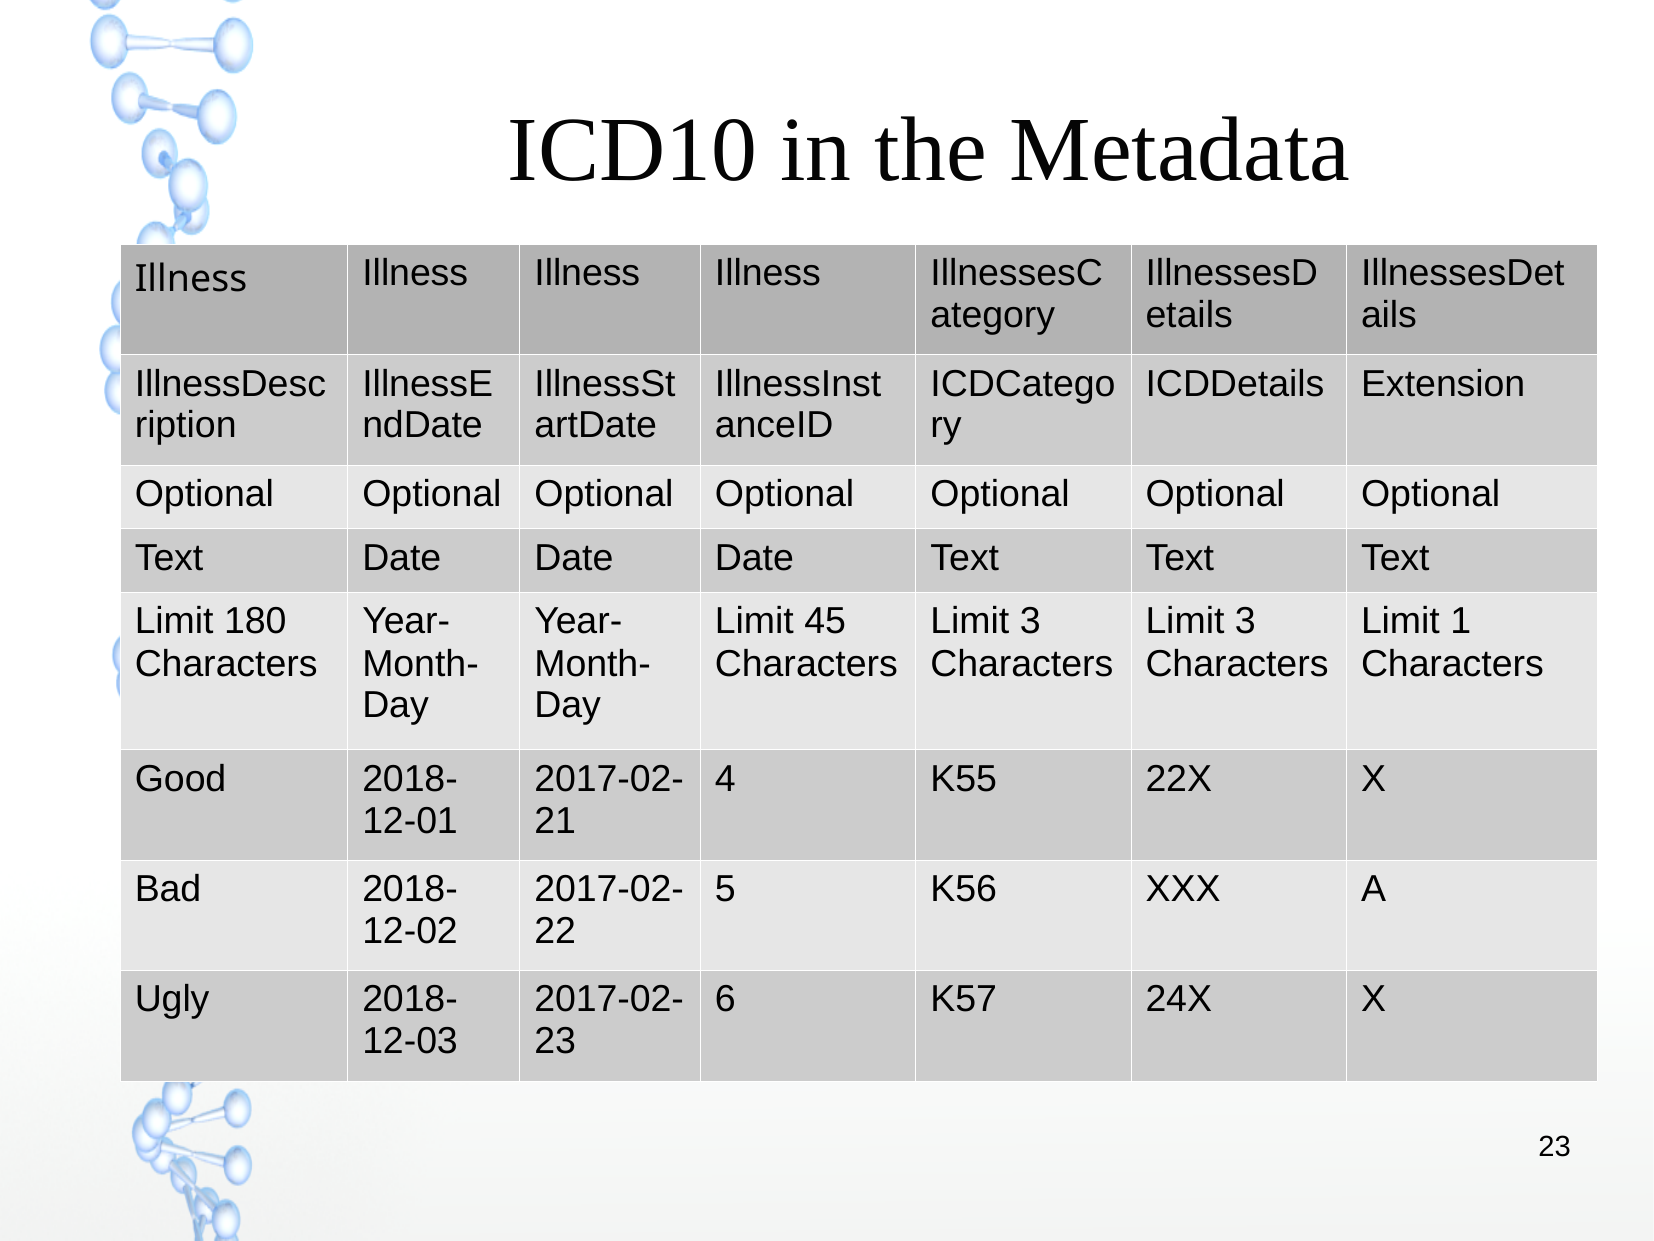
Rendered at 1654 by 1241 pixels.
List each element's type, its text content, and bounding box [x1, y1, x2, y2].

table_cell 2017-02-22 [520, 861, 700, 970]
table_cell K57 [916, 971, 1131, 1081]
table_cell Extension [1347, 355, 1597, 465]
table_cell Year-Month-Day [348, 593, 519, 749]
table_cell Good [121, 750, 347, 860]
table_cell K55 [916, 750, 1131, 860]
table_cell Optional [916, 466, 1131, 528]
table_cell Limit 1 Characters [1347, 593, 1597, 749]
table_header IllnessesDetails [1132, 245, 1346, 354]
table_cell 22X [1132, 750, 1346, 860]
table_cell 6 [701, 971, 915, 1081]
table_cell Text [121, 529, 347, 592]
table_cell Optional [121, 466, 347, 528]
table_cell XXX [1132, 861, 1346, 970]
table_cell X [1347, 971, 1597, 1081]
table_cell A [1347, 861, 1597, 970]
table_header IllnessesCategory [916, 245, 1131, 354]
table_cell Optional [1132, 466, 1346, 528]
table_header Illness [121, 245, 347, 354]
table_cell 2018-12-01 [348, 750, 519, 860]
table_cell IllnessStartDate [520, 355, 700, 465]
table_cell Ugly [121, 971, 347, 1081]
table_cell 2017-02-21 [520, 750, 700, 860]
table_cell 5 [701, 861, 915, 970]
table_cell Limit 3 Characters [1132, 593, 1346, 749]
table_header Illness [701, 245, 915, 354]
table_cell ICDCategory [916, 355, 1131, 465]
table_cell IllnessInstanceID [701, 355, 915, 465]
table_cell Text [916, 529, 1131, 592]
table_cell Optional [520, 466, 700, 528]
table_cell Year-Month-Day [520, 593, 700, 749]
table_cell Optional [701, 466, 915, 528]
picture [0, 0, 1654, 1241]
table_cell Text [1132, 529, 1346, 592]
table_header IllnessesDetails [1347, 245, 1597, 354]
table_cell Optional [1347, 466, 1597, 528]
table_cell K56 [916, 861, 1131, 970]
table_cell Bad [121, 861, 347, 970]
table_cell 24X [1132, 971, 1346, 1081]
table_cell 4 [701, 750, 915, 860]
table_cell Limit 45 Characters [701, 593, 915, 749]
table_cell Date [348, 529, 519, 592]
table_cell Text [1347, 529, 1597, 592]
table_cell X [1347, 750, 1597, 860]
table_header Illness [348, 245, 519, 354]
table_cell Date [701, 529, 915, 592]
table_cell Limit 180 Characters [121, 593, 347, 749]
table_header Illness [520, 245, 700, 354]
table_cell 2018-12-03 [348, 971, 519, 1081]
table_cell Limit 3 Characters [916, 593, 1131, 749]
table_cell IllnessDescription [121, 355, 347, 465]
title ICD10 in the Metadata [265, 47, 1595, 244]
table_cell 2017-02-23 [520, 971, 700, 1081]
table_cell IllnessEndDate [348, 355, 519, 465]
table_cell ICDDetails [1132, 355, 1346, 465]
table_cell 2018-12-02 [348, 861, 519, 970]
table_cell Date [520, 529, 700, 592]
table_cell Optional [348, 466, 519, 528]
